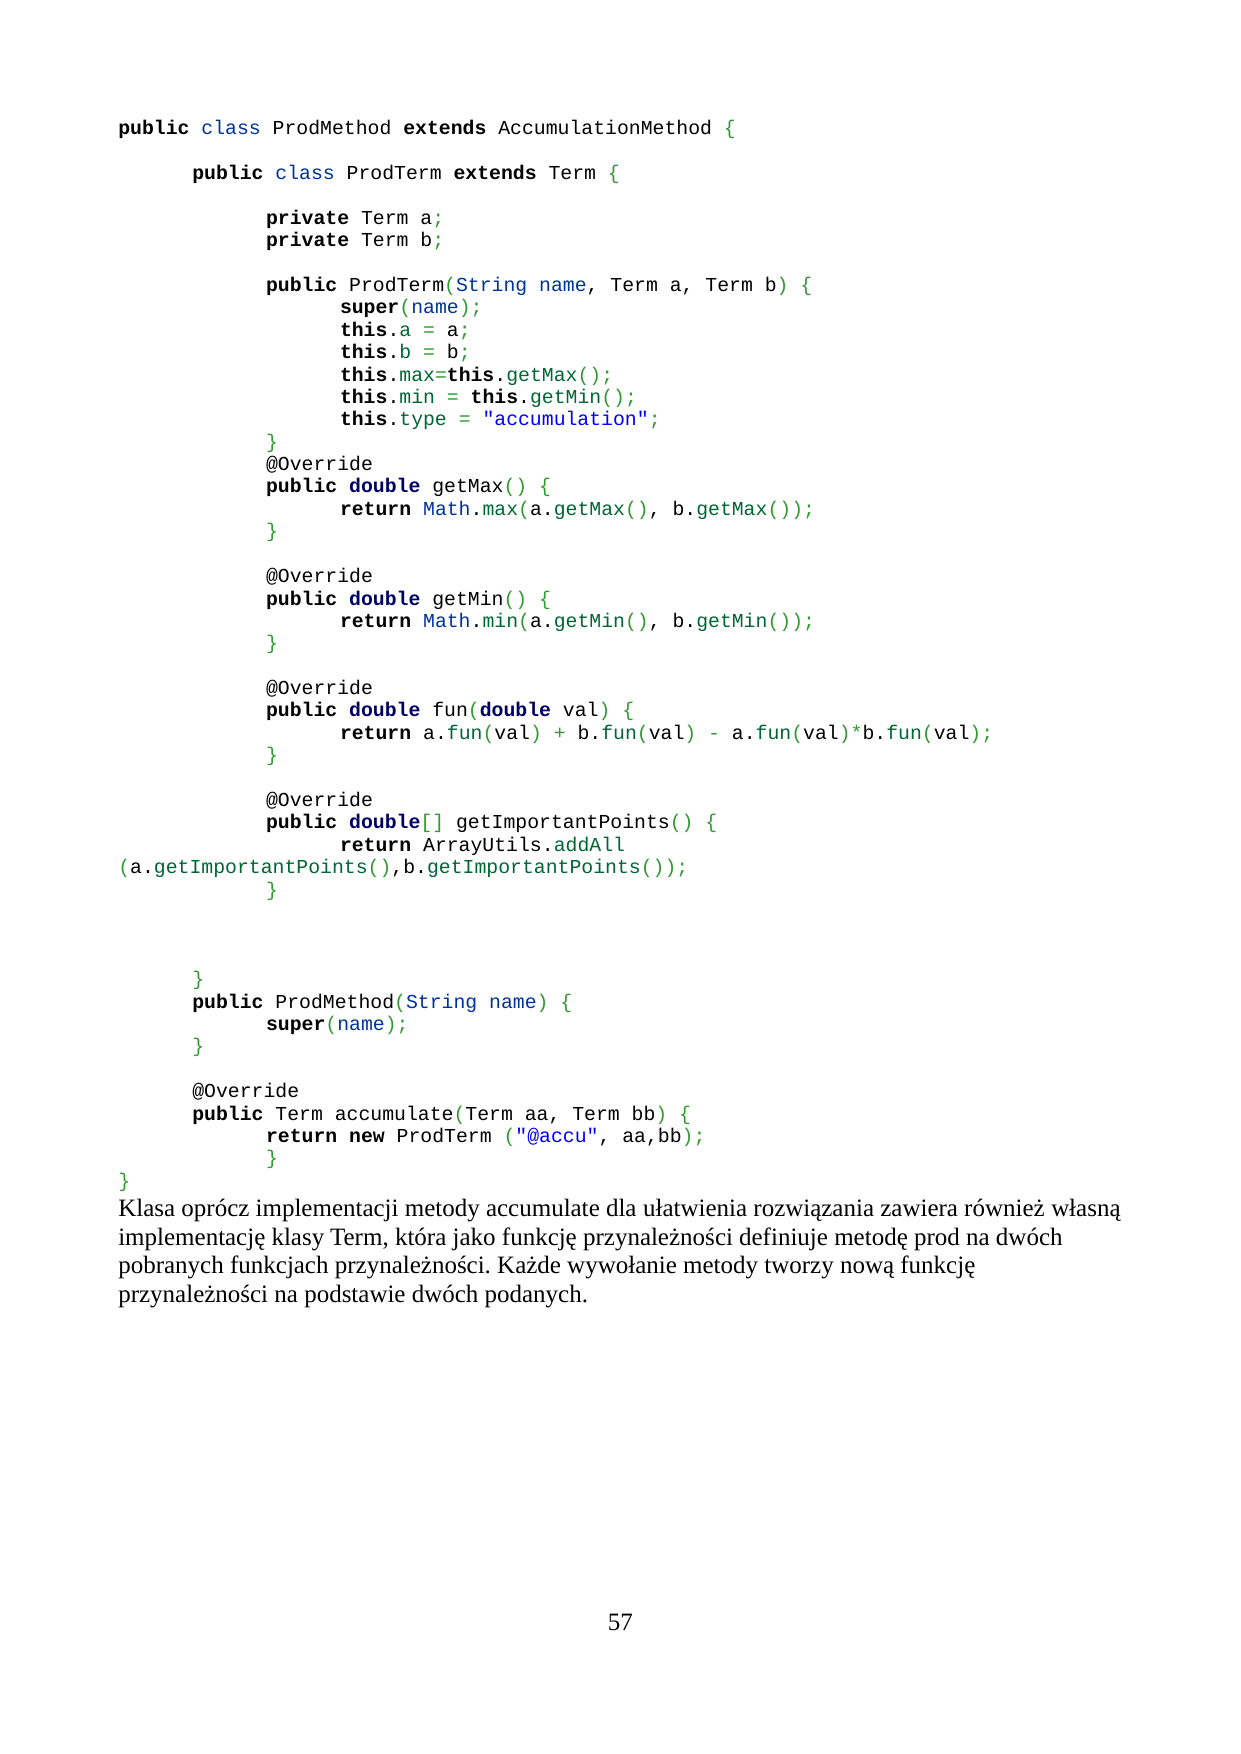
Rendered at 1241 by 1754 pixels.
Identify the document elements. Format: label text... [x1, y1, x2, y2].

text } [118, 745, 1122, 768]
text @Override [118, 790, 1122, 812]
text return ArrayUtils.addAll (a.getImportantPoints(),b.getImportantPoints()); [118, 835, 1122, 879]
text Klasa oprócz implementacji metody accumulate dla ułatwienia rozwiązania zawiera również własną implementację klasy Term, która jako funkcję przynależności definiuje metodę prod na dwóch pobranych funkcjach przynależności. Każde wywołanie metody tworzy nową funkcję przynależności na podstawie dwóch podanych. [118, 1193, 1122, 1308]
text super(name); [118, 1014, 1122, 1036]
text private Term a; [118, 208, 1122, 230]
text public double[] getImportantPoints() { [118, 812, 1122, 835]
text super(name); [118, 297, 1122, 320]
text public ProdTerm(String name, Term a, Term b) { [118, 275, 1122, 297]
text return Math.max(a.getMax(), b.getMax()); [118, 499, 1122, 521]
text } [118, 432, 1122, 454]
text } [118, 879, 1122, 902]
text } [118, 633, 1122, 656]
text public class ProdTerm extends Term { [118, 163, 1122, 185]
text return a.fun(val) + b.fun(val) - a.fun(val)*b.fun(val); [118, 723, 1122, 745]
text this.type = "accumulation"; [118, 409, 1122, 432]
text public ProdMethod(String name) { [118, 992, 1122, 1014]
text @Override [118, 678, 1122, 700]
text public class ProdMethod extends AccumulationMethod { [118, 118, 1122, 141]
text this.b = b; [118, 342, 1122, 364]
text @Override [118, 566, 1122, 588]
text this.max=this.getMax(); [118, 364, 1122, 387]
text } [118, 969, 1122, 992]
text public double getMin() { [118, 588, 1122, 611]
text public Term accumulate(Term aa, Term bb) { [118, 1103, 1122, 1126]
text return Math.min(a.getMin(), b.getMin()); [118, 611, 1122, 633]
text public double getMax() { [118, 476, 1122, 499]
text return new ProdTerm ("@accu", aa,bb); [118, 1126, 1122, 1148]
text } [118, 1036, 1122, 1059]
text private Term b; [118, 230, 1122, 252]
text } [118, 1171, 1122, 1193]
text @Override [118, 454, 1122, 476]
text this.a = a; [118, 320, 1122, 342]
text @Override [118, 1081, 1122, 1103]
text } [118, 1148, 1122, 1171]
text public double fun(double val) { [118, 700, 1122, 723]
text } [118, 521, 1122, 544]
text this.min = this.getMin(); [118, 387, 1122, 409]
